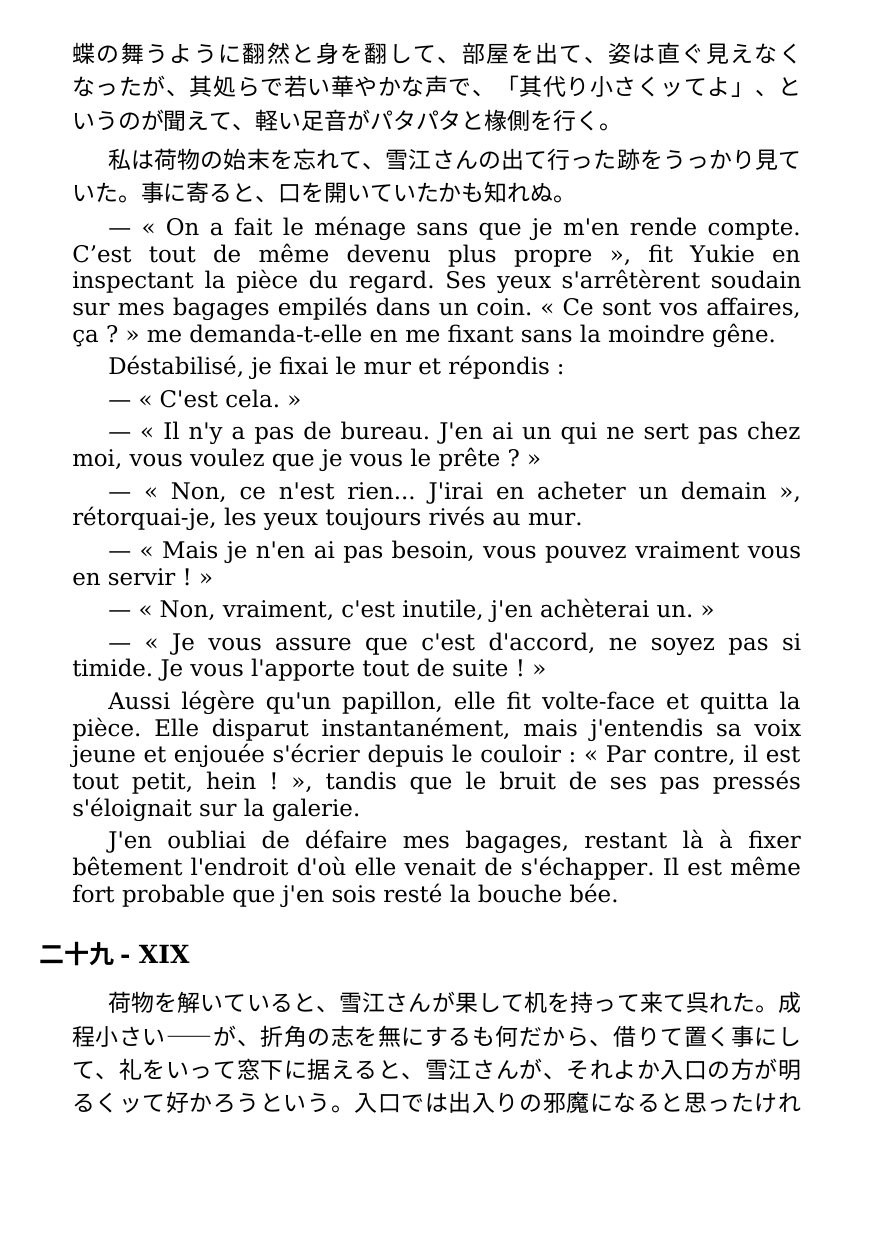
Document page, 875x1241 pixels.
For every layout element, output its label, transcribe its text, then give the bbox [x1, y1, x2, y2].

text — « Non, ce n'est rien... J'irai en acheter un demain », rétorquai-je, les yeux toujours rivés au mur. [72, 478, 802, 531]
text — « Non, vraiment, c'est inutile, j'en achèterai un. » [72, 596, 802, 623]
text J'en oubliai de défaire mes bagages, restant là à fixer bêtement l'endroit d'où elle venait de s'échapper. Il est même fort probable que j'en sois resté la bouche bée. [72, 827, 802, 907]
subtitle 二十九 - XIX [36, 931, 838, 973]
text 蝶の舞うように翻然と身を翻して、部屋を出て、姿は直ぐ見えなくなったが、其処らで若い華やかな声で、「其代り小さくッてよ」、というのが聞えて、軽い足音がパタパタと椽側を行く。 [72, 36, 802, 136]
text 荷物を解いていると、雪江さんが果して机を持って来て呉れた。成程小さい――が、折角の志を無にするも何だから、借りて置く事にして、礼をいって窓下に据えると、雪江さんが、それよか入口の方が明るくッて好かろうという。入口では出入りの邪魔になると思ったけれ [72, 985, 802, 1118]
text — « Il n'y a pas de bureau. J'en ai un qui ne sert pas chez moi, vous voulez que je vous le prête ? » [72, 418, 802, 472]
text 私は荷物の始末を忘れて、雪江さんの出て行った跡をうっかり見ていた。事に寄ると、口を開いていたかも知れぬ。 [72, 142, 802, 208]
text — « On a fait le ménage sans que je m'en rende compte. C’est tout de même devenu plus propre », fit Yukie en inspectant la pièce du regard. Ses yeux s'arrêtèrent soudain sur mes bagages empilés dans un coin. « Ce sont vos affaires, ça ? » me demanda-t-elle en me fixant sans la moindre gêne. [72, 214, 802, 347]
text Déstabilisé, je fixai le mur et répondis : [72, 353, 802, 380]
text — « Mais je n'en ai pas besoin, vous pouvez vraiment vous en servir ! » [72, 537, 802, 590]
text — « Je vous assure que c'est d'accord, ne soyez pas si timide. Je vous l'apporte tout de suite ! » [72, 629, 802, 682]
text Aussi légère qu'un papillon, elle fit volte-face et quitta la pièce. Elle disparut instantanément, mais j'entendis sa voix jeune et enjouée s'écrier depuis le couloir : « Par contre, il est tout petit, hein ! », tandis que le bruit de ses pas pressés s'éloignait sur la galerie. [72, 688, 802, 822]
text — « C'est cela. » [72, 386, 802, 413]
